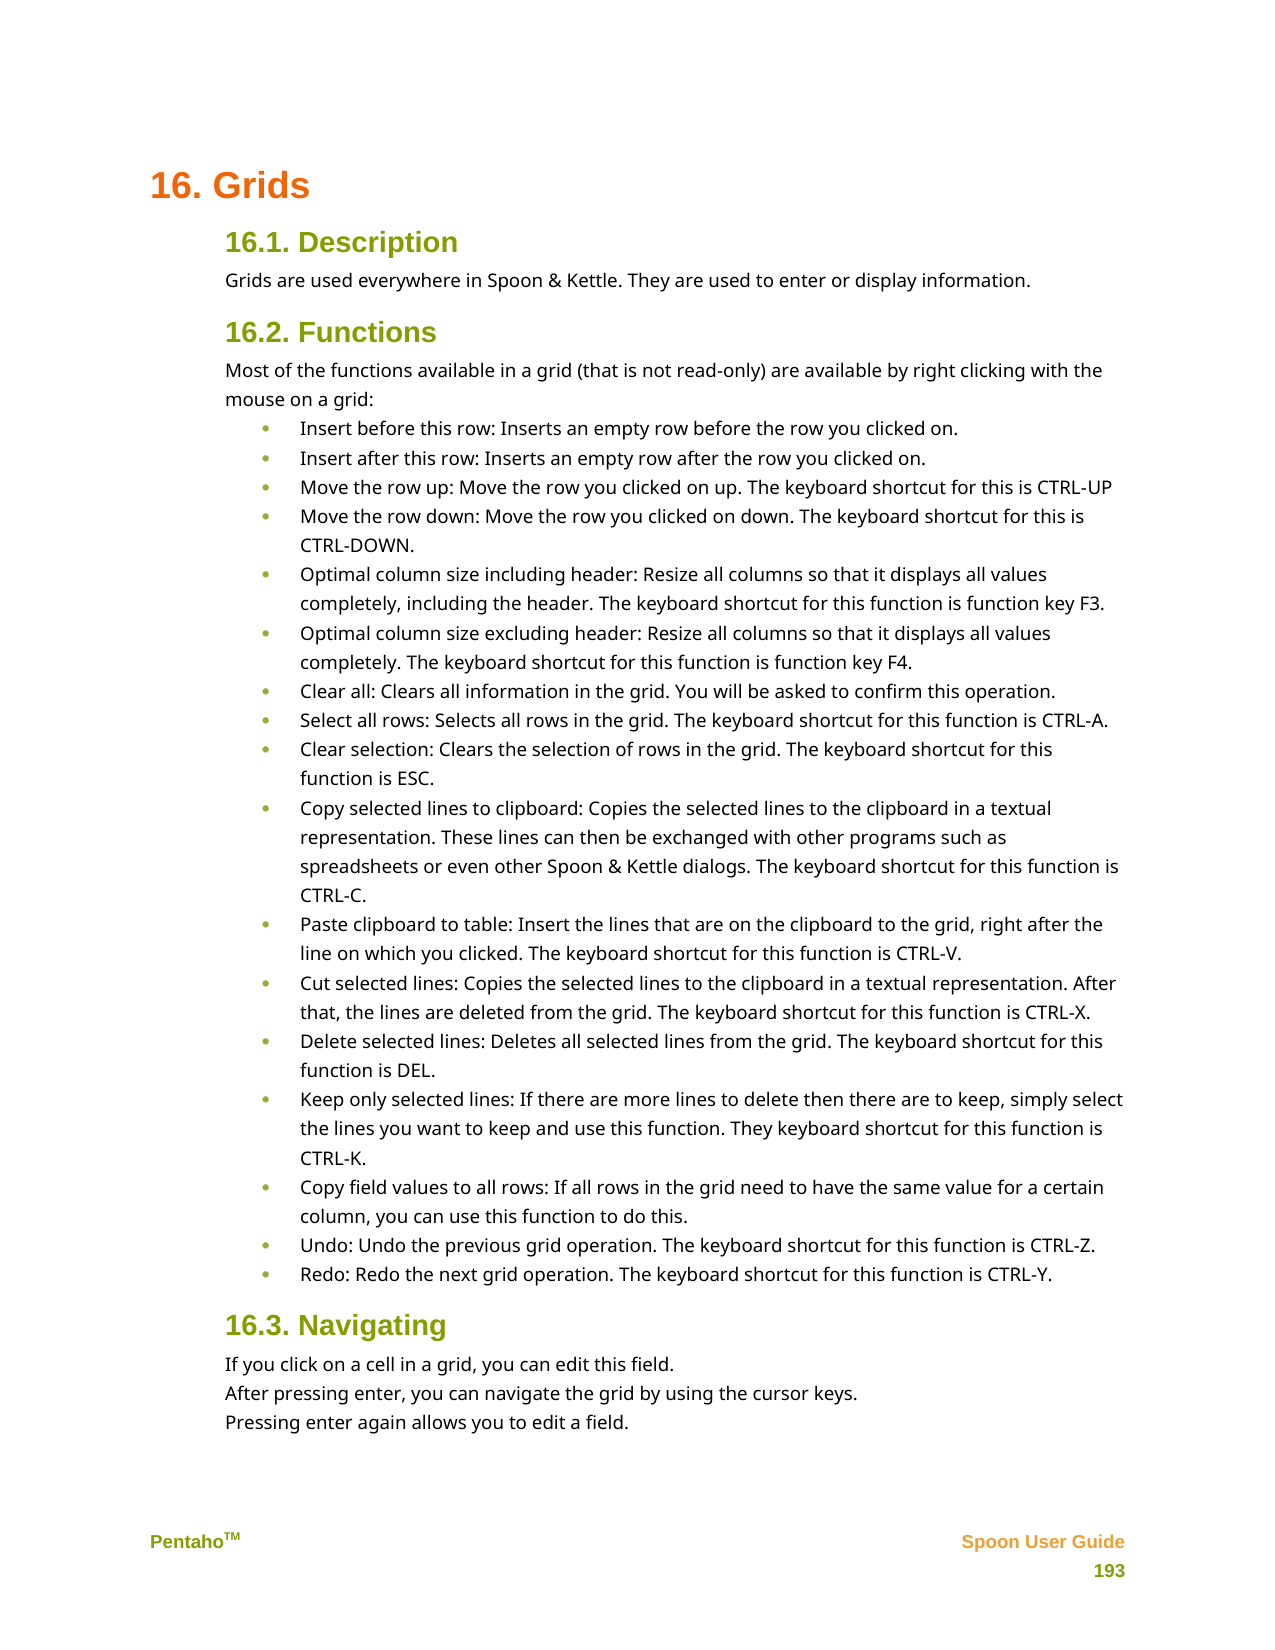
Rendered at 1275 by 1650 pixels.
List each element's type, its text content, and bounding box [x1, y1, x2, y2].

subtitle 16. Grids [150, 175, 1125, 204]
subtitle 16.3. Navigating [225, 1312, 1125, 1342]
list Copy selected lines to clipboard: Copies the selected lines to the clipboard in a textual representation. These lines can then be exchanged with other programs such as spreadsheets or even other Spoon & Kettle dialogs. The keyboard shortcut for this function is CTRL-C. [262, 792, 1125, 908]
list Clear all: Clears all information in the grid. You will be asked to confirm this operation. [262, 675, 1125, 704]
text After pressing enter, you can navigate the grid by using the cursor keys. [225, 1377, 1125, 1406]
list Move the row down: Move the row you clicked on down. The keyboard shortcut for this is CTRL-DOWN. [262, 500, 1125, 558]
subtitle 16.1. Description [225, 229, 1125, 258]
list Clear selection: Clears the selection of rows in the grid. The keyboard shortcut for this function is ESC. [262, 733, 1125, 792]
list Keep only selected lines: If there are more lines to delete then there are to keep, simply select the lines you want to keep and use this function. They keyboard shortcut for this function is CTRL-K. [262, 1083, 1125, 1171]
list Redo: Redo the next grid operation. The keyboard shortcut for this function is CTRL-Y. [262, 1258, 1125, 1287]
list Delete selected lines: Deletes all selected lines from the grid. The keyboard shortcut for this function is DEL. [262, 1025, 1125, 1083]
list Optimal column size including header: Resize all columns so that it displays all values completely, including the header. The keyboard shortcut for this function is function key F3. [262, 558, 1125, 617]
text If you click on a cell in a grid, you can edit this field. [225, 1348, 1125, 1377]
list Move the row up: Move the row you clicked on up. The keyboard shortcut for this is CTRL-UP [262, 471, 1125, 500]
list Insert after this row: Inserts an empty row after the row you clicked on. [262, 442, 1125, 471]
subtitle 16.2. Functions [225, 319, 1125, 348]
list Optimal column size excluding header: Resize all columns so that it displays all values completely. The keyboard shortcut for this function is function key F4. [262, 617, 1125, 675]
text Most of the functions available in a grid (that is not read-only) are available by right clicking with the mouse on a grid: [225, 354, 1125, 412]
list Select all rows: Selects all rows in the grid. The keyboard shortcut for this function is CTRL-A. [262, 704, 1125, 733]
list Undo: Undo the previous grid operation. The keyboard shortcut for this function is CTRL-Z. [262, 1229, 1125, 1258]
text Pressing enter again allows you to edit a field. [225, 1406, 1125, 1435]
list Paste clipboard to table: Insert the lines that are on the clipboard to the grid, right after the line on which you clicked. The keyboard shortcut for this function is CTRL-V. [262, 908, 1125, 967]
list Insert before this row: Inserts an empty row before the row you clicked on. [262, 412, 1125, 442]
text Grids are used everywhere in Spoon & Kettle. They are used to enter or display information. [225, 264, 1125, 294]
list Copy field values to all rows: If all rows in the grid need to have the same value for a certain column, you can use this function to do this. [262, 1171, 1125, 1229]
list Cut selected lines: Copies the selected lines to the clipboard in a textual representation. After that, the lines are deleted from the grid. The keyboard shortcut for this function is CTRL-X. [262, 967, 1125, 1025]
